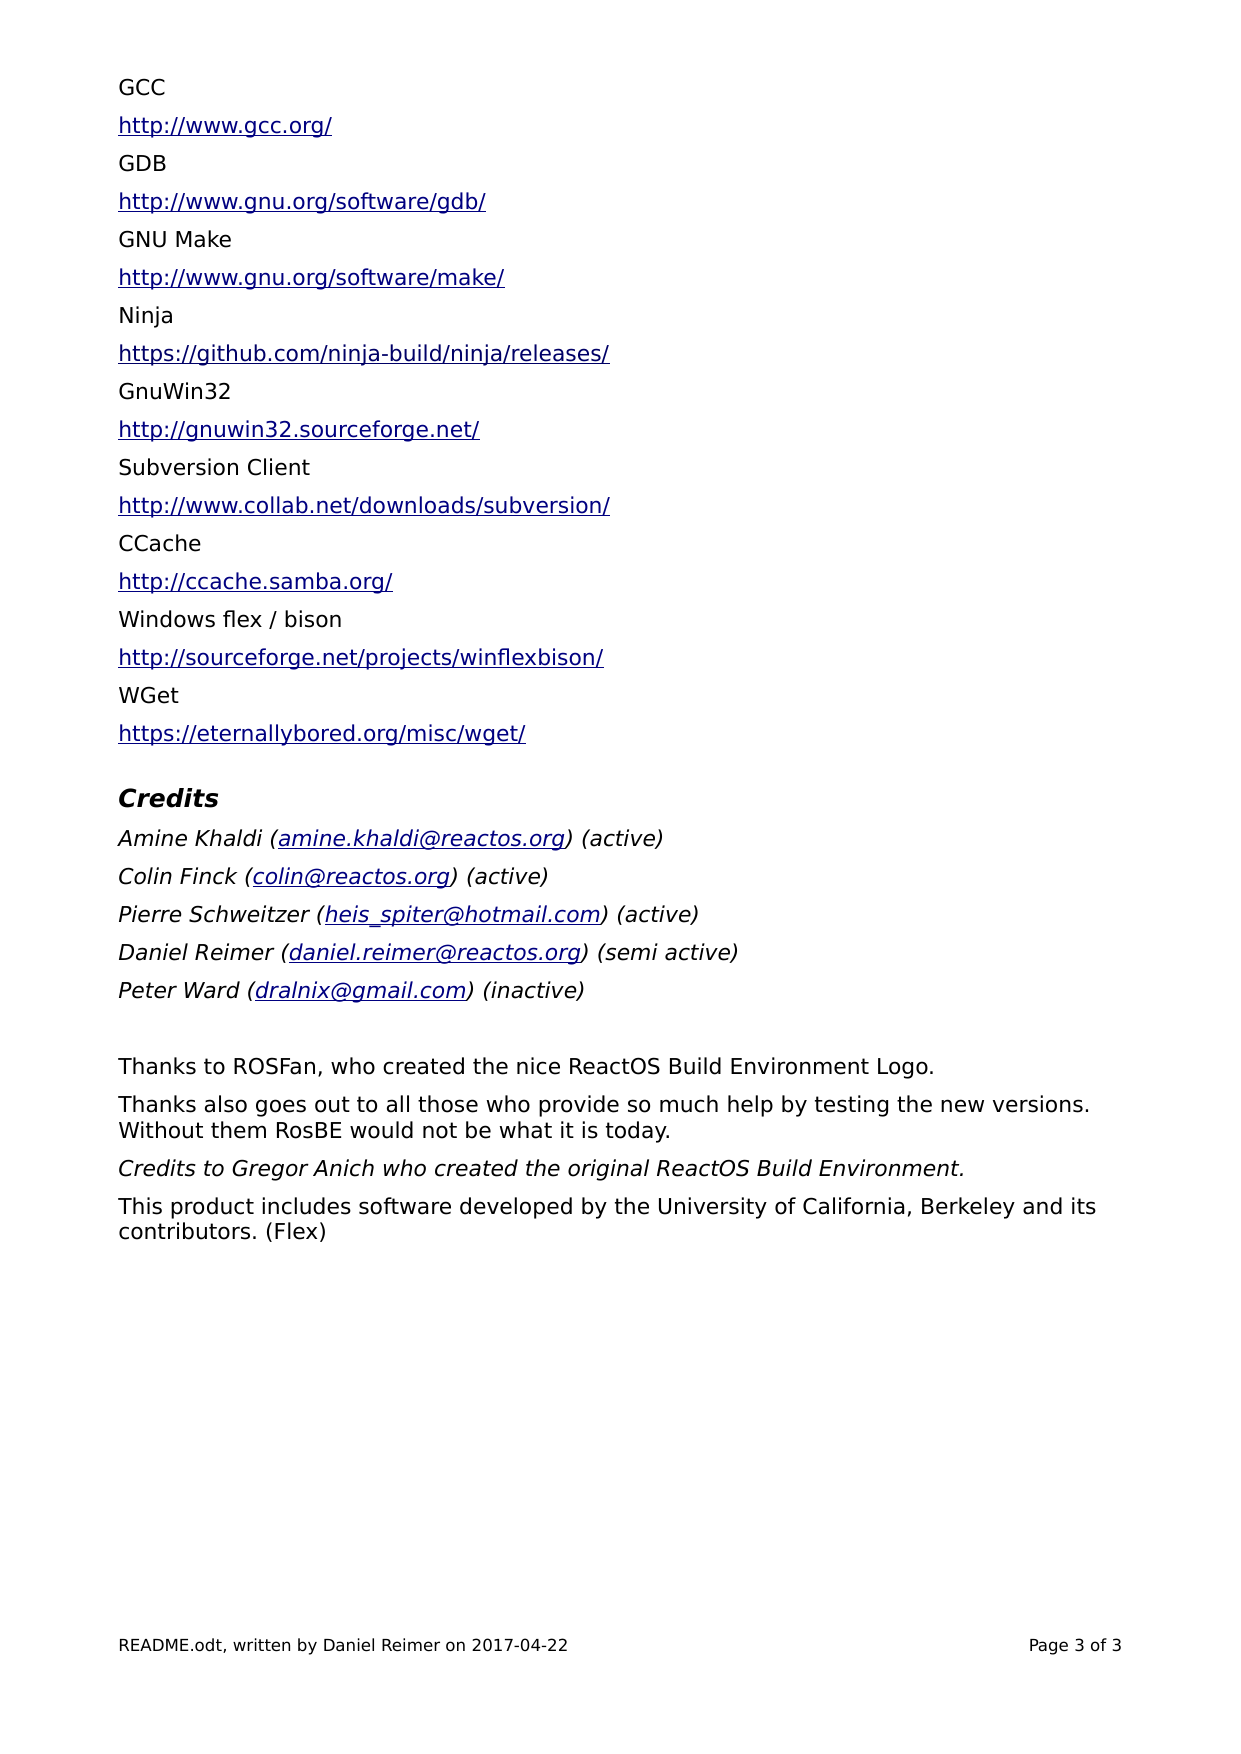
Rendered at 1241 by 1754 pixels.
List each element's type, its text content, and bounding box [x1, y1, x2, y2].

text http://www.gcc.org/ [118, 113, 1122, 138]
text http://www.collab.net/downloads/subversion/ [118, 493, 1122, 519]
text Peter Ward (dralnix@gmail.com) (inactive) [118, 978, 1122, 1004]
text Subversion Client [118, 455, 1122, 481]
subtitle Credits [118, 784, 1122, 813]
text Amine Khaldi (amine.khaldi@reactos.org) (active) [118, 826, 1122, 852]
text Thanks also goes out to all those who provide so much help by testing the new versions. Without them RosBE would not be what it is today. [118, 1092, 1122, 1143]
text Colin Finck (colin@reactos.org) (active) [118, 864, 1122, 889]
text https://github.com/ninja-build/ninja/releases/ [118, 341, 1122, 367]
text Ninja [118, 303, 1122, 329]
text http://www.gnu.org/software/gdb/ [118, 189, 1122, 214]
text http://sourceforge.net/projects/winflexbison/ [118, 645, 1122, 671]
text http://gnuwin32.sourceforge.net/ [118, 417, 1122, 443]
text GCC [118, 75, 1122, 101]
text https://eternallybored.org/misc/wget/ [118, 721, 1122, 747]
text Credits to Gregor Anich who created the original ReactOS Build Environment. [118, 1156, 1122, 1181]
text Daniel Reimer (daniel.reimer@reactos.org) (semi active) [118, 940, 1122, 966]
text This product includes software developed by the University of California, Berkeley and its contributors. (Flex) [118, 1194, 1122, 1245]
text GNU Make [118, 227, 1122, 253]
text CCache [118, 531, 1122, 557]
text Pierre Schweitzer (heis_spiter@hotmail.com) (active) [118, 902, 1122, 928]
text WGet [118, 683, 1122, 709]
text GDB [118, 151, 1122, 177]
text http://ccache.samba.org/ [118, 569, 1122, 595]
text Windows flex / bison [118, 607, 1122, 633]
text Thanks to ROSFan, who created the nice ReactOS Build Environment Logo. [118, 1054, 1122, 1080]
text http://www.gnu.org/software/make/ [118, 265, 1122, 291]
text GnuWin32 [118, 379, 1122, 405]
